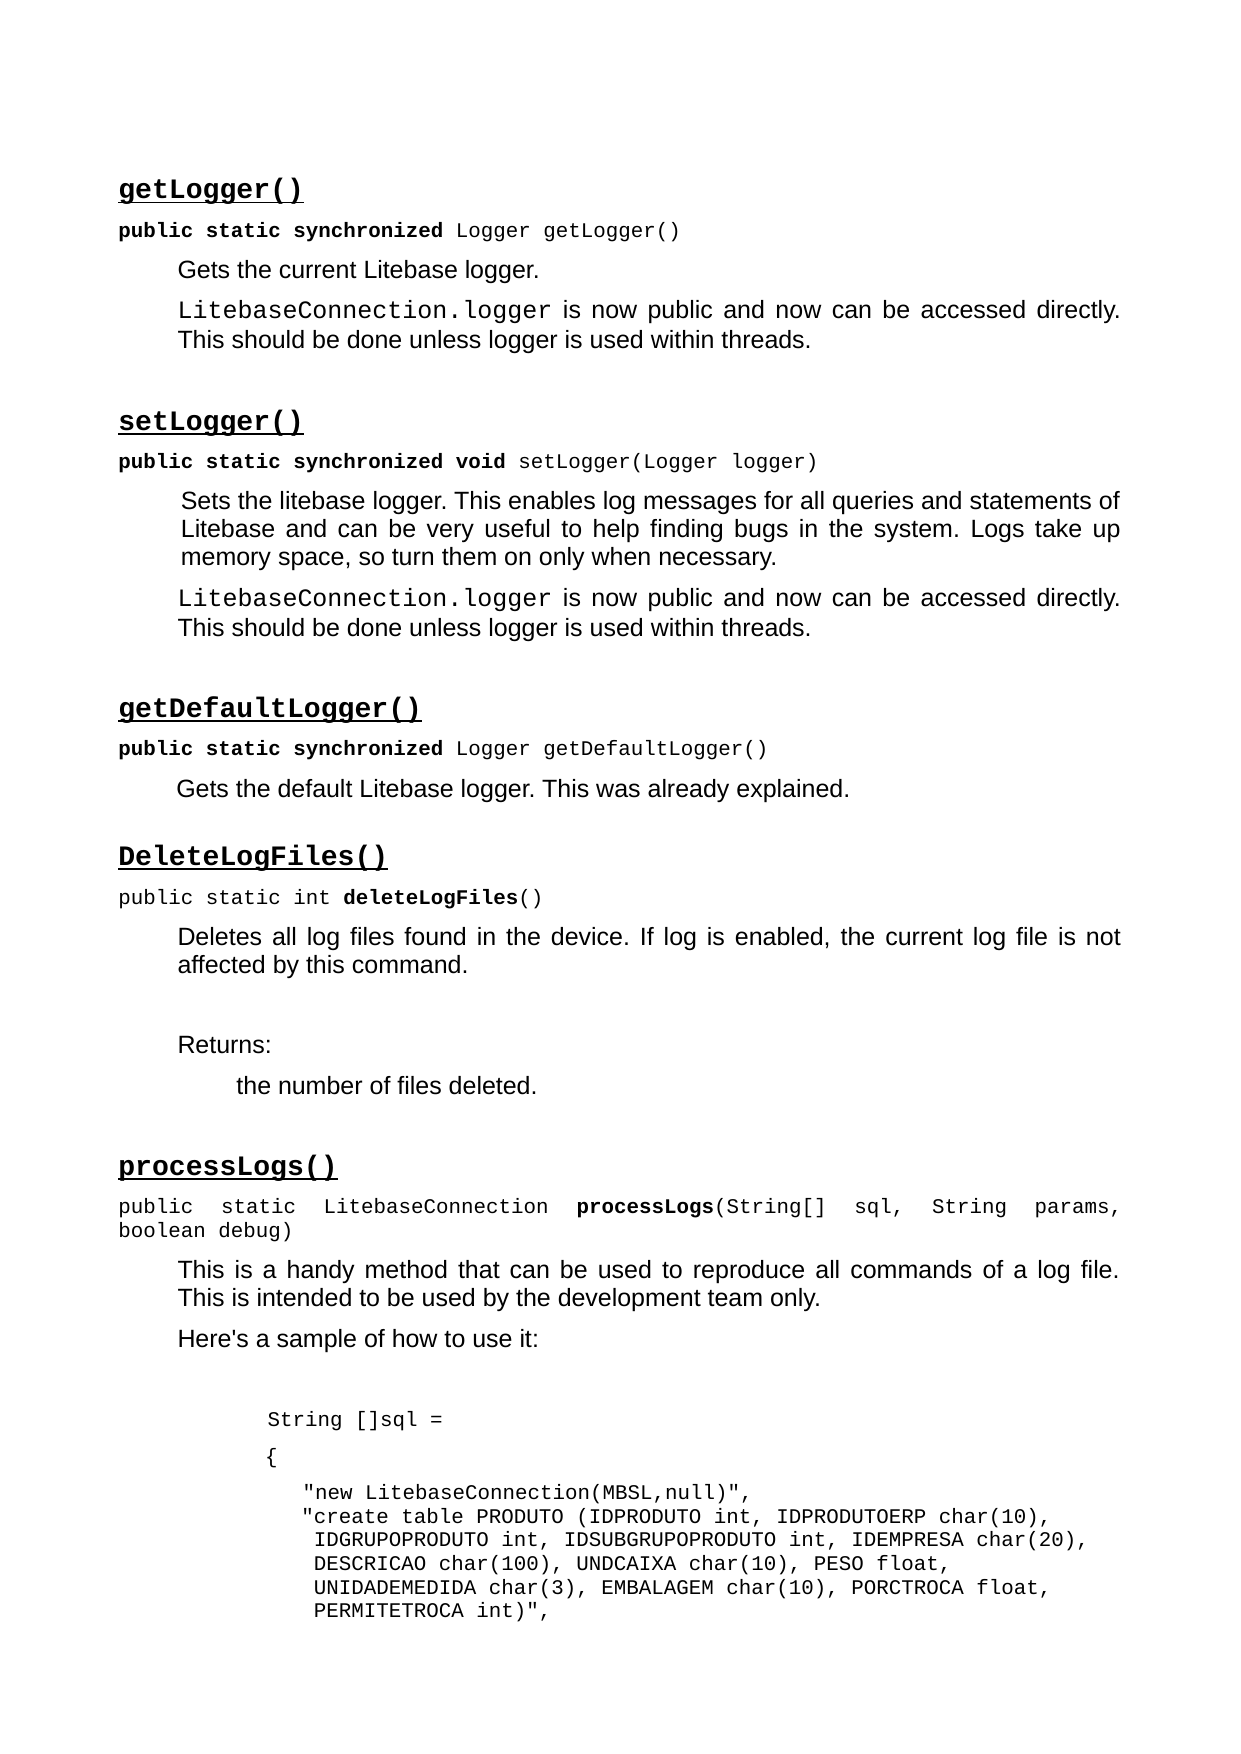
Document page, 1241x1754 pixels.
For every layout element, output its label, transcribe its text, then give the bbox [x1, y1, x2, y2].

list Gets the current Litebase logger. [177, 256, 1122, 284]
subtitle setLogger() [118, 407, 1122, 439]
subtitle the number of files deleted. [177, 1072, 1122, 1099]
list String []sql = [177, 1405, 1122, 1434]
list { [177, 1446, 1122, 1470]
list public static synchronized void setLogger(Logger logger) [118, 451, 1122, 475]
list Deletes all log files found in the device. If log is enabled, the current log file is not affected by this command. [177, 923, 1122, 978]
list Sets the litebase logger. This enables log messages for all queries and statements of Litebase and can be very useful to help finding bugs in the system. Logs take up memory space, so turn them on only when necessary. [181, 487, 1122, 571]
subtitle Returns: [177, 1031, 1122, 1059]
list public static int deleteLogFiles() [118, 887, 1122, 910]
text public static synchronized Logger getLogger() [118, 220, 1122, 243]
list This is a handy method that can be used to reproduce all commands of a log file. This is intended to be used by the development team only. [177, 1256, 1122, 1312]
list Here's a sample of how to use it: [177, 1324, 1122, 1352]
list Gets the default Litebase logger. This was already explained. [176, 774, 1122, 802]
subtitle DeleteLogFiles() [118, 842, 1122, 874]
list LitebaseConnection.logger is now public and now can be accessed directly. This should be done unless logger is used within threads. [177, 583, 1122, 641]
list public static LitebaseConnection processLogs(String[] sql, String params, boolean debug) [118, 1196, 1122, 1244]
list "new LitebaseConnection(MBSL,null)", "create table PRODUTO (IDPRODUTO int, IDPRODUTOERP char(10), IDGRUPOPRODUTO int, IDSUBGRUPOPRODUTO int, IDEMPRESA char(20), DESCRICAO char(100), UNDCAIXA char(10), PESO float, UNIDADEMEDIDA char(3), EMBALAGEM char(10), PORCTROCA float, PERMITETROCA int)", [177, 1482, 1122, 1624]
subtitle getDefaultLogger() [118, 694, 1122, 726]
text public static synchronized Logger getDefaultLogger() [118, 738, 1122, 762]
subtitle processLogs() [118, 1152, 1122, 1184]
list LitebaseConnection.logger is now public and now can be accessed directly. This should be done unless logger is used within threads. [177, 296, 1122, 354]
subtitle getLogger() [118, 176, 1122, 207]
